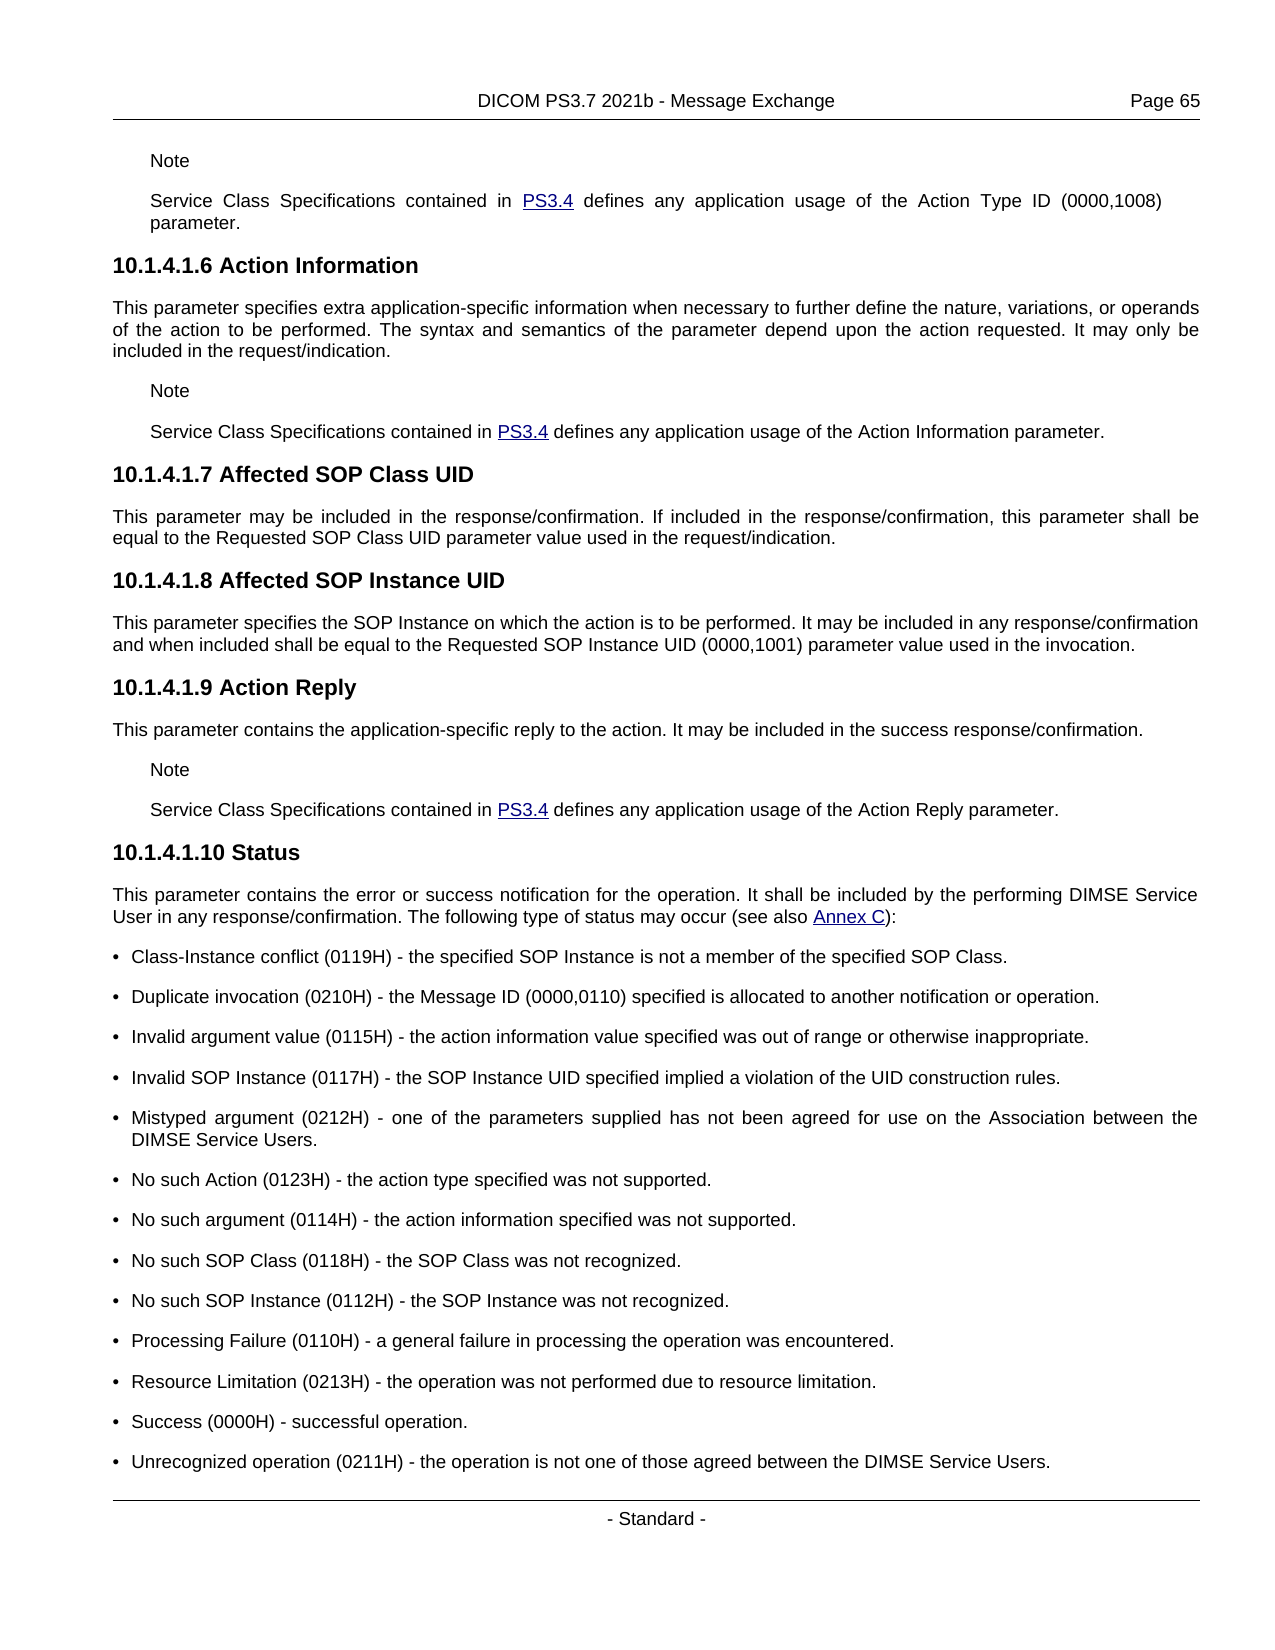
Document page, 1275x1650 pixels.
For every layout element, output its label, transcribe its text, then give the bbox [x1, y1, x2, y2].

text • Unrecognized operation (0211H) - the operation is not one of those agreed between the DIMSE Service Users. [112, 1451, 1200, 1473]
text • Duplicate invocation (0210H) - the Message ID (0000,0110) specified is allocated to another notification or operation. [112, 986, 1200, 1008]
text This parameter specifies the SOP Instance on which the action is to be performed. It may be included in any response/confirmation and when included shall be equal to the Requested SOP Instance UID (0000,1001) parameter value used in the invocation. [112, 612, 1200, 655]
text • Success (0000H) - successful operation. [112, 1411, 1200, 1432]
text • No such SOP Instance (0112H) - the SOP Instance was not recognized. [112, 1290, 1200, 1311]
text 10.1.4.1.6 Action Information [112, 252, 1200, 278]
text This parameter may be included in the response/confirmation. If included in the response/confirmation, this parameter shall be equal to the Requested SOP Class UID parameter value used in the request/indication. [112, 505, 1200, 548]
text • No such argument (0114H) - the action information specified was not supported. [112, 1209, 1200, 1231]
text 10.1.4.1.10 Status [112, 839, 1200, 865]
text Note [150, 759, 1162, 780]
text • Resource Limitation (0213H) - the operation was not performed due to resource limitation. [112, 1370, 1200, 1392]
text This parameter contains the error or success notification for the operation. It shall be included by the performing DIMSE Service User in any response/confirmation. The following type of status may occur (see also Annex C): [112, 884, 1200, 927]
text • Processing Failure (0110H) - a general failure in processing the operation was encountered. [112, 1330, 1200, 1352]
text Note [150, 380, 1162, 402]
text 10.1.4.1.9 Action Reply [112, 674, 1200, 699]
text Service Class Specifications contained in PS3.4 defines any application usage of the Action Reply parameter. [150, 799, 1162, 821]
text • No such Action (0123H) - the action type specified was not supported. [112, 1169, 1200, 1190]
text Service Class Specifications contained in PS3.4 defines any application usage of the Action Type ID (0000,1008) parameter. [150, 190, 1162, 233]
text 10.1.4.1.7 Affected SOP Class UID [112, 461, 1200, 487]
text This parameter contains the application-specific reply to the action. It may be included in the success response/confirmation. [112, 718, 1200, 740]
text Note [150, 150, 1162, 172]
text • Invalid argument value (0115H) - the action information value specified was out of range or otherwise inappropriate. [112, 1026, 1200, 1048]
text • Mistyped argument (0212H) - one of the parameters supplied has not been agreed for use on the Association between the DIMSE Service Users. [112, 1107, 1200, 1150]
text • No such SOP Class (0118H) - the SOP Class was not recognized. [112, 1249, 1200, 1271]
text 10.1.4.1.8 Affected SOP Instance UID [112, 567, 1200, 593]
text Service Class Specifications contained in PS3.4 defines any application usage of the Action Information parameter. [150, 421, 1162, 442]
text • Invalid SOP Instance (0117H) - the SOP Instance UID specified implied a violation of the UID construction rules. [112, 1067, 1200, 1088]
text • Class-Instance conflict (0119H) - the specified SOP Instance is not a member of the specified SOP Class. [112, 946, 1200, 967]
text This parameter specifies extra application-specific information when necessary to further define the nature, variations, or operands of the action to be performed. The syntax and semantics of the parameter depend upon the action requested. It may only be included in the request/indication. [112, 297, 1200, 361]
